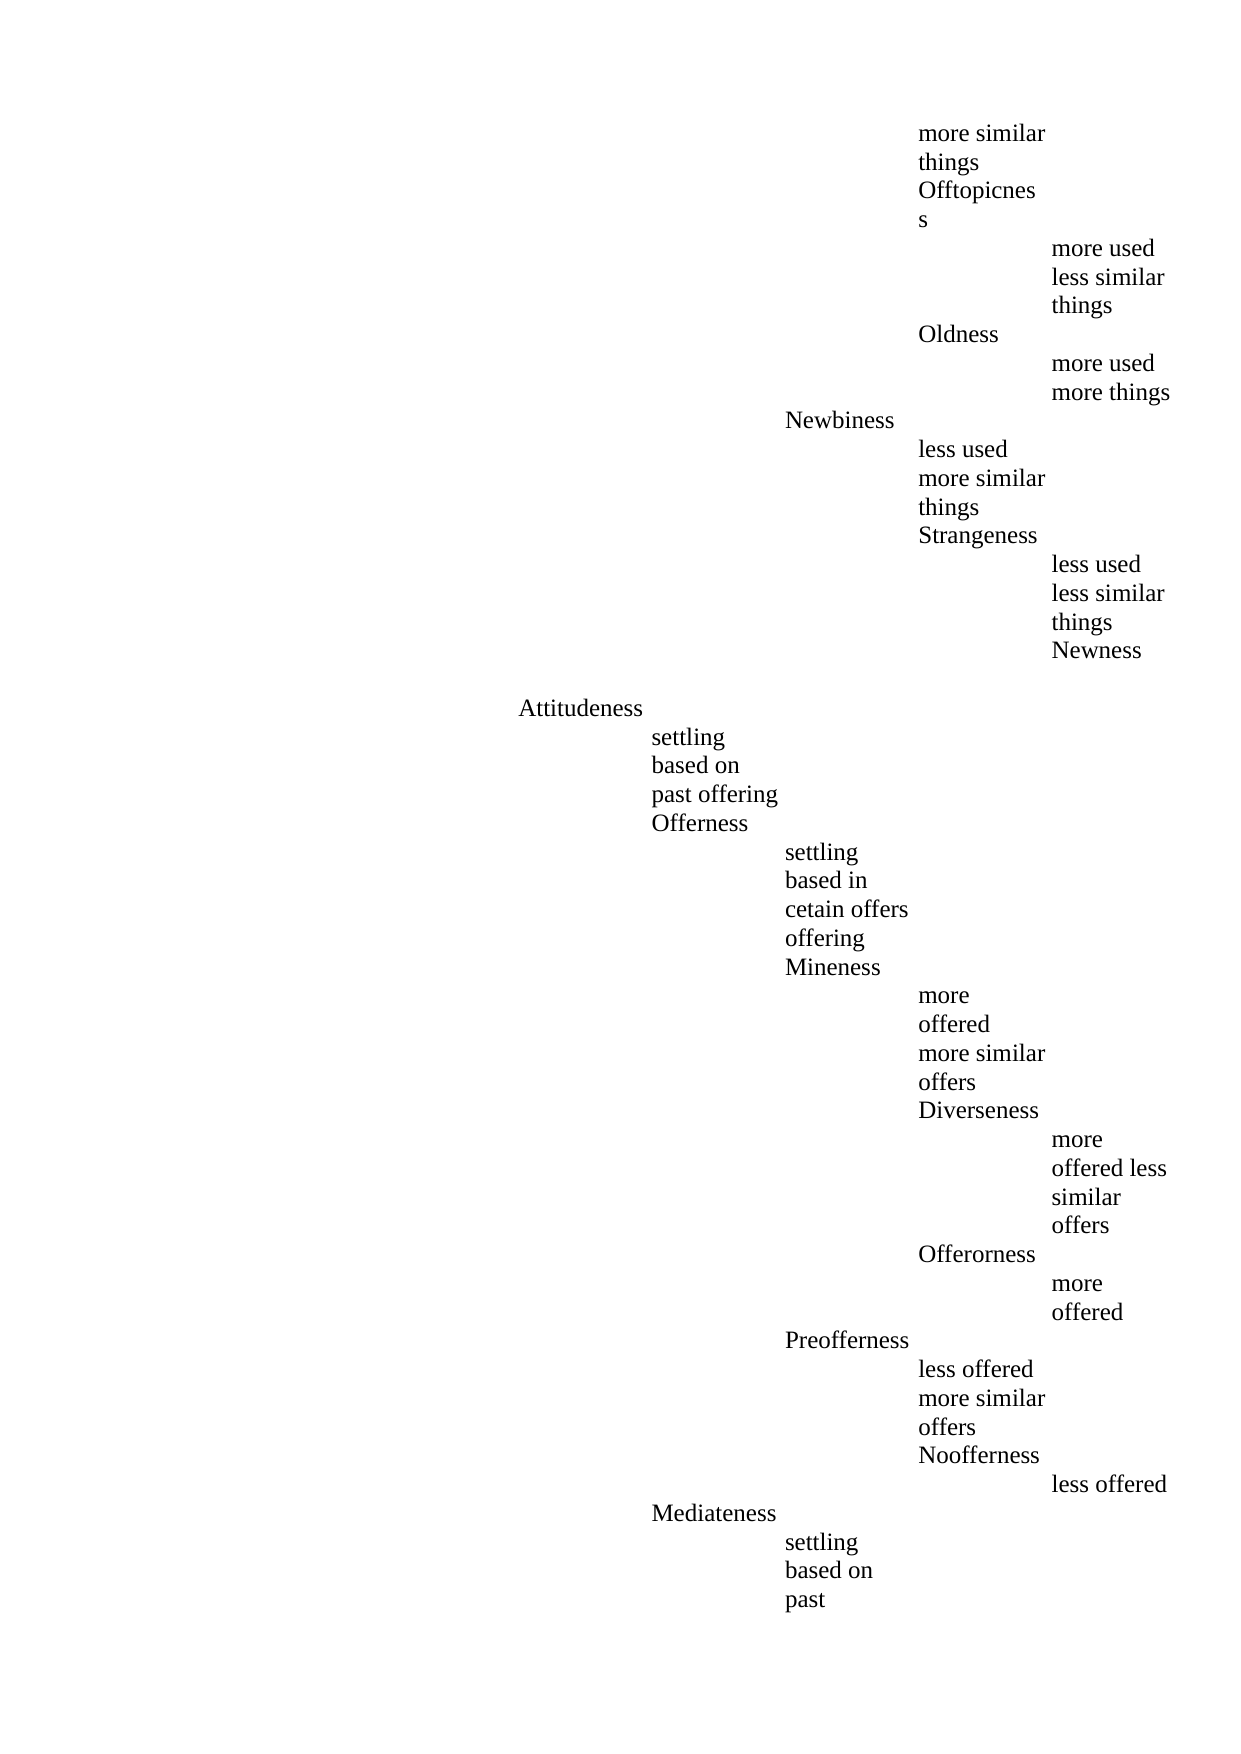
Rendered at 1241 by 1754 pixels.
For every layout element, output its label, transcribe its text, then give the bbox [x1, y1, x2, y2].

table_cell [648, 693, 782, 722]
table_cell [1048, 521, 1182, 549]
table_cell [248, 1124, 382, 1239]
table_cell [248, 1268, 382, 1326]
table_cell [248, 521, 382, 549]
table_cell [382, 434, 515, 521]
table_cell Preofferness [782, 1326, 915, 1354]
table_cell [915, 952, 1048, 981]
table_cell [515, 1469, 648, 1498]
table_cell [382, 1124, 515, 1239]
table_cell [1048, 1498, 1182, 1527]
table_cell [1048, 1326, 1182, 1354]
table_cell [112, 636, 248, 664]
table_cell more offered more similar offers [915, 981, 1048, 1096]
table_cell [112, 1469, 248, 1498]
table_cell [915, 1326, 1048, 1354]
table_cell [915, 1268, 1048, 1326]
table_cell [112, 406, 248, 434]
table_cell [915, 1498, 1048, 1527]
table_cell [248, 434, 382, 521]
table_cell [648, 952, 782, 981]
table_cell [782, 1239, 915, 1268]
table_cell [112, 118, 248, 176]
table_cell [112, 837, 248, 952]
table_cell [782, 233, 915, 319]
table_cell [782, 118, 915, 176]
table_cell [515, 233, 648, 319]
table_cell [1048, 664, 1182, 693]
table_cell [915, 664, 1048, 693]
table_cell [515, 1441, 648, 1469]
table_cell [915, 1124, 1048, 1239]
table_cell [382, 636, 515, 664]
table_cell [782, 808, 915, 837]
table_cell [782, 664, 915, 693]
table_cell [515, 1527, 648, 1613]
table_cell [112, 808, 248, 837]
table_cell [248, 981, 382, 1096]
table_cell [112, 1354, 248, 1441]
table_cell [915, 808, 1048, 837]
table_cell [248, 952, 382, 981]
table_cell [648, 636, 782, 664]
table_cell [648, 1124, 782, 1239]
table_cell [648, 664, 782, 693]
table_cell [1048, 118, 1182, 176]
table_cell [515, 808, 648, 837]
table_cell Offerorness [915, 1239, 1048, 1268]
table_cell [782, 1469, 915, 1498]
table_cell [248, 837, 382, 952]
table_cell [248, 1527, 382, 1613]
table_cell less offered [1048, 1469, 1182, 1498]
table_cell [648, 434, 782, 521]
table_cell [248, 1354, 382, 1441]
table_cell [382, 1498, 515, 1527]
table_cell less used less similar things [1048, 549, 1182, 636]
table_cell [248, 118, 382, 176]
table_cell [112, 1527, 248, 1613]
table_cell [915, 636, 1048, 664]
table_cell settling based on past [782, 1527, 915, 1613]
table_cell [648, 1354, 782, 1441]
table_cell Strangeness [915, 521, 1048, 549]
table_cell [382, 118, 515, 176]
table_cell [515, 1354, 648, 1441]
table_cell [248, 1469, 382, 1498]
table_cell [515, 981, 648, 1096]
table_cell [112, 176, 248, 233]
table_cell [515, 406, 648, 434]
table_cell [248, 664, 382, 693]
table_cell [515, 1124, 648, 1239]
table_cell [1048, 319, 1182, 348]
table_cell Mineness [782, 952, 915, 981]
table_cell [515, 1498, 648, 1527]
table_cell [915, 1469, 1048, 1498]
table_cell [382, 664, 515, 693]
table_cell [648, 1268, 782, 1326]
table_cell Offtopicness [915, 176, 1048, 233]
table_cell [112, 722, 248, 808]
table_cell [382, 319, 515, 348]
table_cell [248, 1326, 382, 1354]
table_cell [915, 693, 1048, 722]
table_cell [382, 1354, 515, 1441]
table_cell [382, 1441, 515, 1469]
table_cell [648, 118, 782, 176]
table_cell Newness [1048, 636, 1182, 664]
table_cell [782, 1124, 915, 1239]
table_cell [1048, 1527, 1182, 1613]
table_cell [112, 1124, 248, 1239]
table_cell [112, 434, 248, 521]
table_cell [515, 952, 648, 981]
table_cell [382, 1469, 515, 1498]
table_cell [782, 176, 915, 233]
table_cell [112, 981, 248, 1096]
table_cell [1048, 1096, 1182, 1124]
table_cell [1048, 1239, 1182, 1268]
table_cell [515, 1239, 648, 1268]
table_cell [1048, 837, 1182, 952]
table_cell [915, 1527, 1048, 1613]
table_cell [248, 808, 382, 837]
table_cell [782, 348, 915, 406]
table_cell [1048, 693, 1182, 722]
table_cell [112, 693, 248, 722]
table_cell [915, 549, 1048, 636]
table_cell [248, 693, 382, 722]
table_cell [515, 348, 648, 406]
table_cell [648, 233, 782, 319]
table_cell more used more things [1048, 348, 1182, 406]
table_cell [382, 1239, 515, 1268]
table_cell [515, 1268, 648, 1326]
table_cell [382, 722, 515, 808]
table_cell [915, 348, 1048, 406]
table_cell [1048, 406, 1182, 434]
table_cell Diverseness [915, 1096, 1048, 1124]
table_cell [1048, 952, 1182, 981]
table_cell [382, 1096, 515, 1124]
table_cell [1048, 722, 1182, 808]
table_cell more used less similar things [1048, 233, 1182, 319]
table_cell Mediateness [648, 1498, 782, 1527]
table_cell [382, 1326, 515, 1354]
table_cell [1048, 434, 1182, 521]
table_cell less offered more similar offers [915, 1354, 1048, 1441]
table_cell [248, 636, 382, 664]
table_cell settling based on past offering [648, 722, 782, 808]
table_cell [648, 348, 782, 406]
table_cell [248, 549, 382, 636]
table_cell [515, 549, 648, 636]
table_cell [515, 1326, 648, 1354]
table_cell [382, 176, 515, 233]
table_cell [248, 233, 382, 319]
table_cell [782, 521, 915, 549]
table_cell [1048, 176, 1182, 233]
table_cell [248, 1498, 382, 1527]
table_cell [112, 233, 248, 319]
table_cell [648, 1239, 782, 1268]
table_cell [782, 1441, 915, 1469]
table_cell [382, 233, 515, 319]
table_cell [782, 1354, 915, 1441]
table_cell [382, 521, 515, 549]
table_cell [648, 1469, 782, 1498]
table_cell [515, 319, 648, 348]
table_cell [112, 952, 248, 981]
table_cell [782, 549, 915, 636]
table_cell [1048, 1354, 1182, 1441]
table_cell more similar things [915, 118, 1048, 176]
table_cell [382, 837, 515, 952]
table_cell less used more similar things [915, 434, 1048, 521]
table_cell [782, 1498, 915, 1527]
table_cell [382, 808, 515, 837]
table_cell [515, 722, 648, 808]
table_cell [248, 722, 382, 808]
table_cell [648, 981, 782, 1096]
table_cell [248, 176, 382, 233]
table_cell [782, 981, 915, 1096]
table_cell [648, 1527, 782, 1613]
table_cell [782, 319, 915, 348]
table_cell [248, 1096, 382, 1124]
table_cell [112, 1498, 248, 1527]
table_cell settling based in cetain offers offering [782, 837, 915, 952]
table_cell [1048, 1441, 1182, 1469]
table_cell [915, 233, 1048, 319]
table_cell [112, 521, 248, 549]
table_cell [515, 118, 648, 176]
table_cell [648, 1096, 782, 1124]
table_cell [1048, 808, 1182, 837]
table_cell [515, 521, 648, 549]
table_cell [782, 722, 915, 808]
table_cell [782, 1268, 915, 1326]
table_cell [515, 434, 648, 521]
table_cell [382, 1527, 515, 1613]
table_cell [915, 722, 1048, 808]
table_cell [648, 837, 782, 952]
table_cell [382, 952, 515, 981]
table_cell [382, 693, 515, 722]
table_cell [382, 406, 515, 434]
table_cell [112, 549, 248, 636]
table_cell [648, 1326, 782, 1354]
table_cell [112, 1326, 248, 1354]
table_cell Attitudeness [515, 693, 648, 722]
table_cell [112, 348, 248, 406]
table_cell [648, 319, 782, 348]
table_cell [782, 434, 915, 521]
table_cell [112, 1096, 248, 1124]
table_cell Oldness [915, 319, 1048, 348]
table_cell [648, 549, 782, 636]
table_cell [515, 636, 648, 664]
table_cell [515, 837, 648, 952]
table_cell Noofferness [915, 1441, 1048, 1469]
table_cell [648, 1441, 782, 1469]
table_cell [382, 549, 515, 636]
table_cell more offered less similar offers [1048, 1124, 1182, 1239]
table_cell [382, 1268, 515, 1326]
table_cell Newbiness [782, 406, 915, 434]
table_cell [112, 664, 248, 693]
table_cell [112, 1441, 248, 1469]
table_cell [515, 176, 648, 233]
table_cell [112, 1268, 248, 1326]
table_cell [782, 636, 915, 664]
table_cell [248, 1441, 382, 1469]
table_cell [1048, 981, 1182, 1096]
table_cell [915, 837, 1048, 952]
table_cell more offered [1048, 1268, 1182, 1326]
table_cell [248, 348, 382, 406]
table_cell [782, 1096, 915, 1124]
table_cell [782, 693, 915, 722]
table_cell [648, 176, 782, 233]
table_cell [382, 348, 515, 406]
table_cell Offerness [648, 808, 782, 837]
table_cell [112, 1239, 248, 1268]
table_cell [382, 981, 515, 1096]
table_cell [248, 406, 382, 434]
table_cell [915, 406, 1048, 434]
table_cell [648, 521, 782, 549]
table_cell [648, 406, 782, 434]
table_cell [248, 319, 382, 348]
table_cell [248, 1239, 382, 1268]
table_cell [515, 1096, 648, 1124]
table_cell [112, 319, 248, 348]
table_cell [515, 664, 648, 693]
